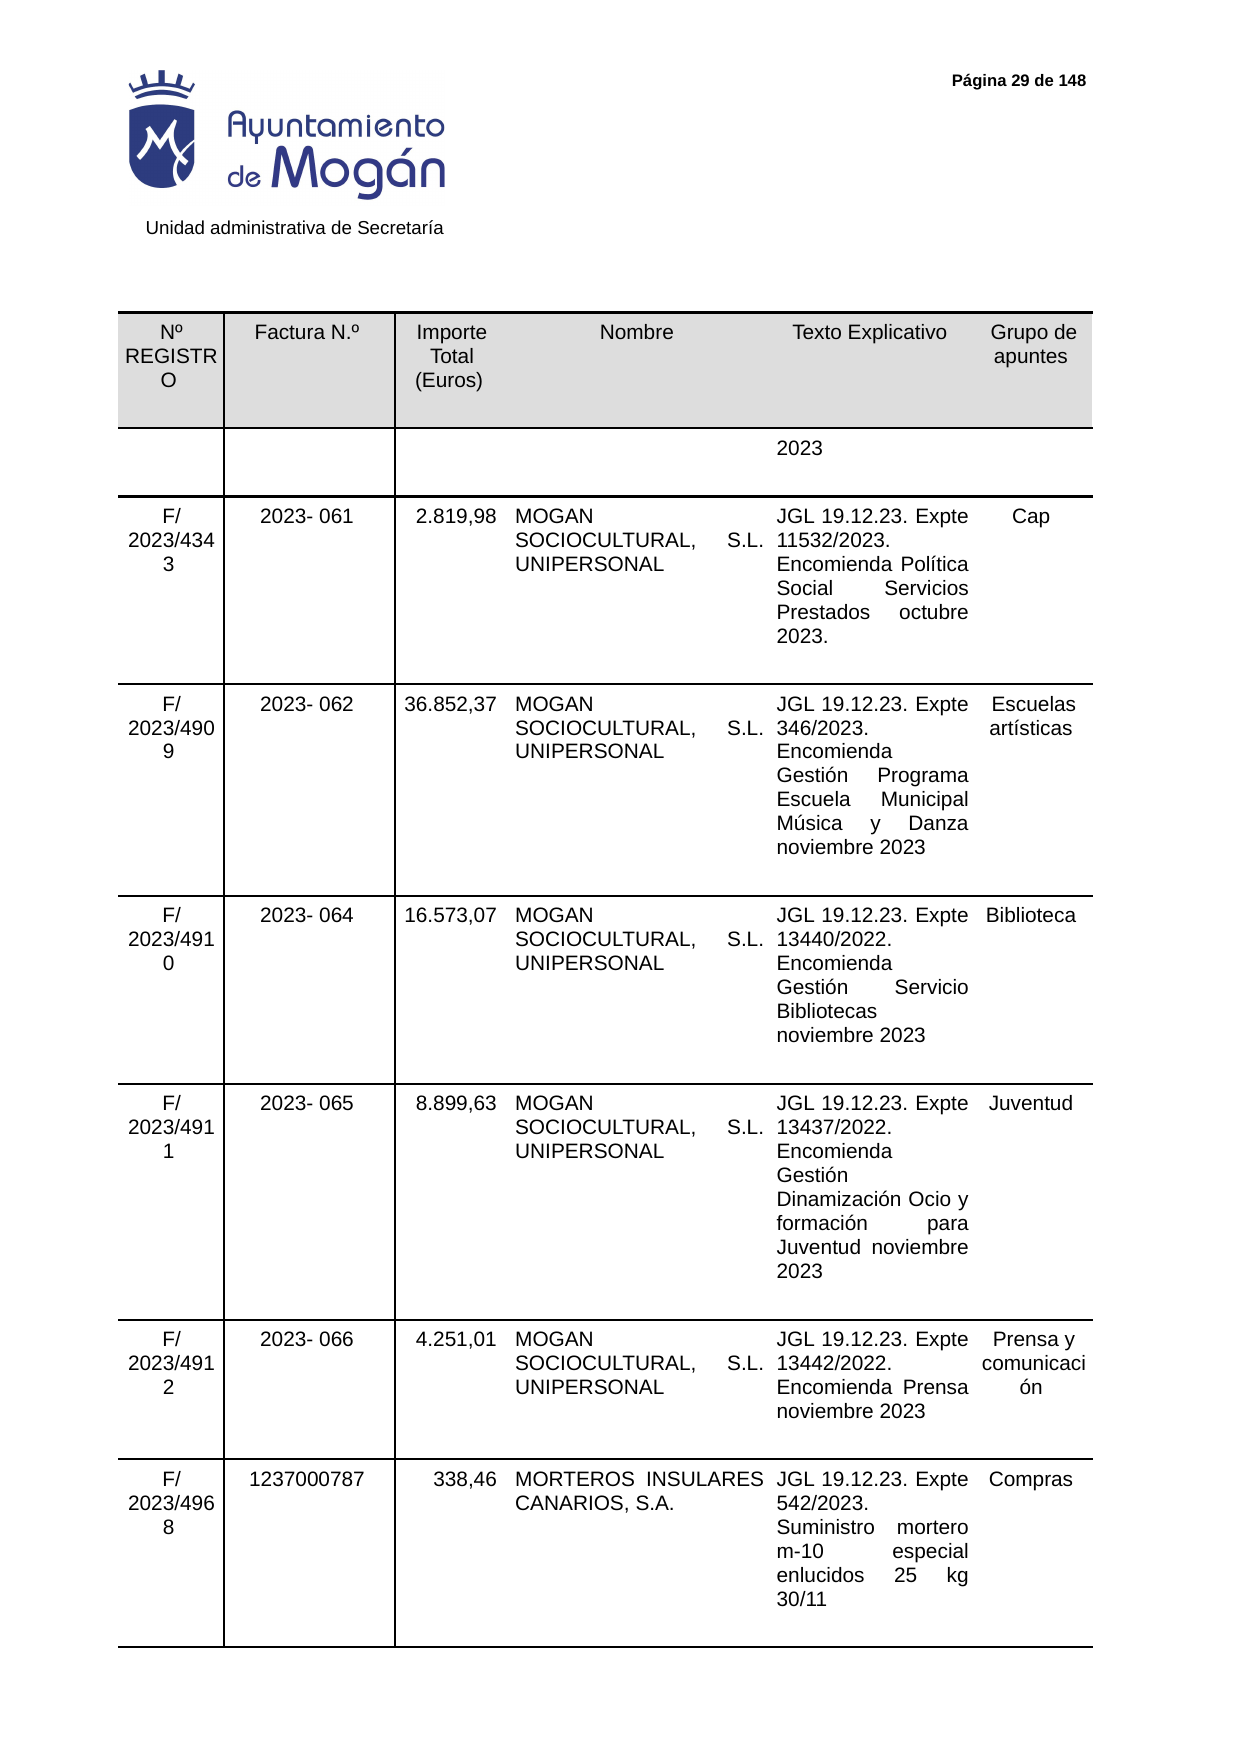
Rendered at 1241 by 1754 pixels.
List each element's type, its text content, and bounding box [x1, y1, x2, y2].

table_cell Cap [975, 498, 1092, 683]
table_cell 2023- 065 [225, 1085, 394, 1318]
table_header Nº REGISTRO [118, 314, 223, 427]
table_cell JGL 19.12.23. Expte 542/2023. Suministro mortero m-10 especial enlucidos 25 kg 30/11 [770, 1460, 975, 1646]
table_cell 2023- 064 [225, 897, 394, 1083]
table_cell F/2023/4911 [118, 1085, 223, 1318]
table_cell 2023- 066 [225, 1321, 394, 1458]
table_cell [225, 429, 394, 495]
table_cell [509, 429, 770, 495]
table_cell JGL 19.12.23. Expte 346/2023. Encomienda Gestión Programa Escuela Municipal Música y Danza noviembre 2023 [770, 685, 975, 895]
table_cell MOGAN SOCIOCULTURAL, S.L. UNIPERSONAL [509, 1321, 770, 1458]
table_cell 2023- 061 [225, 498, 394, 683]
table_cell F/2023/4912 [118, 1321, 223, 1458]
table_cell JGL 19.12.23. Expte 11532/2023. Encomienda Política Social Servicios Prestados octubre 2023. [770, 498, 975, 683]
table_cell Escuelas artísticas [975, 685, 1092, 895]
table_cell JGL 19.12.23. Expte 13437/2022. Encomienda Gestión Dinamización Ocio y formación para Juventud noviembre 2023 [770, 1085, 975, 1318]
table_cell MOGAN SOCIOCULTURAL, S.L. UNIPERSONAL [509, 897, 770, 1083]
table_cell 4.251,01 [396, 1321, 509, 1458]
table_cell Compras [975, 1460, 1092, 1646]
table_cell MOGAN SOCIOCULTURAL, S.L. UNIPERSONAL [509, 685, 770, 895]
table_cell 8.899,63 [396, 1085, 509, 1318]
table_cell MOGAN SOCIOCULTURAL, S.L. UNIPERSONAL [509, 1085, 770, 1318]
table_cell JGL 19.12.23. Expte 13440/2022. Encomienda Gestión Servicio Bibliotecas noviembre 2023 [770, 897, 975, 1083]
table_cell Biblioteca [975, 897, 1092, 1083]
table_header Importe Total (Euros) [396, 314, 509, 427]
picture [128, 70, 445, 206]
table_header Grupo de apuntes [975, 314, 1092, 427]
table_cell MOGAN SOCIOCULTURAL, S.L. UNIPERSONAL [509, 498, 770, 683]
table_cell 16.573,07 [396, 897, 509, 1083]
table_cell 2023 [770, 429, 975, 495]
table_cell [396, 429, 509, 495]
table_cell 36.852,37 [396, 685, 509, 895]
table_cell 338,46 [396, 1460, 509, 1646]
table_cell Prensa y comunicación [975, 1321, 1092, 1458]
table_cell JGL 19.12.23. Expte 13442/2022. Encomienda Prensa noviembre 2023 [770, 1321, 975, 1458]
table_cell [975, 429, 1092, 495]
table_cell Juventud [975, 1085, 1092, 1318]
table_header Nombre [509, 314, 770, 427]
table_cell MORTEROS INSULARES CANARIOS, S.A. [509, 1460, 770, 1646]
table_cell [118, 429, 223, 495]
table_header Texto Explicativo [770, 314, 975, 427]
table_cell F/2023/4910 [118, 897, 223, 1083]
table_cell F/2023/4909 [118, 685, 223, 895]
table_cell 2023- 062 [225, 685, 394, 895]
table_header Factura N.º [225, 314, 394, 427]
table_cell 1237000787 [225, 1460, 394, 1646]
table_cell F/2023/4968 [118, 1460, 223, 1646]
table_cell 2.819,98 [396, 498, 509, 683]
table_cell F/2023/4343 [118, 498, 223, 683]
